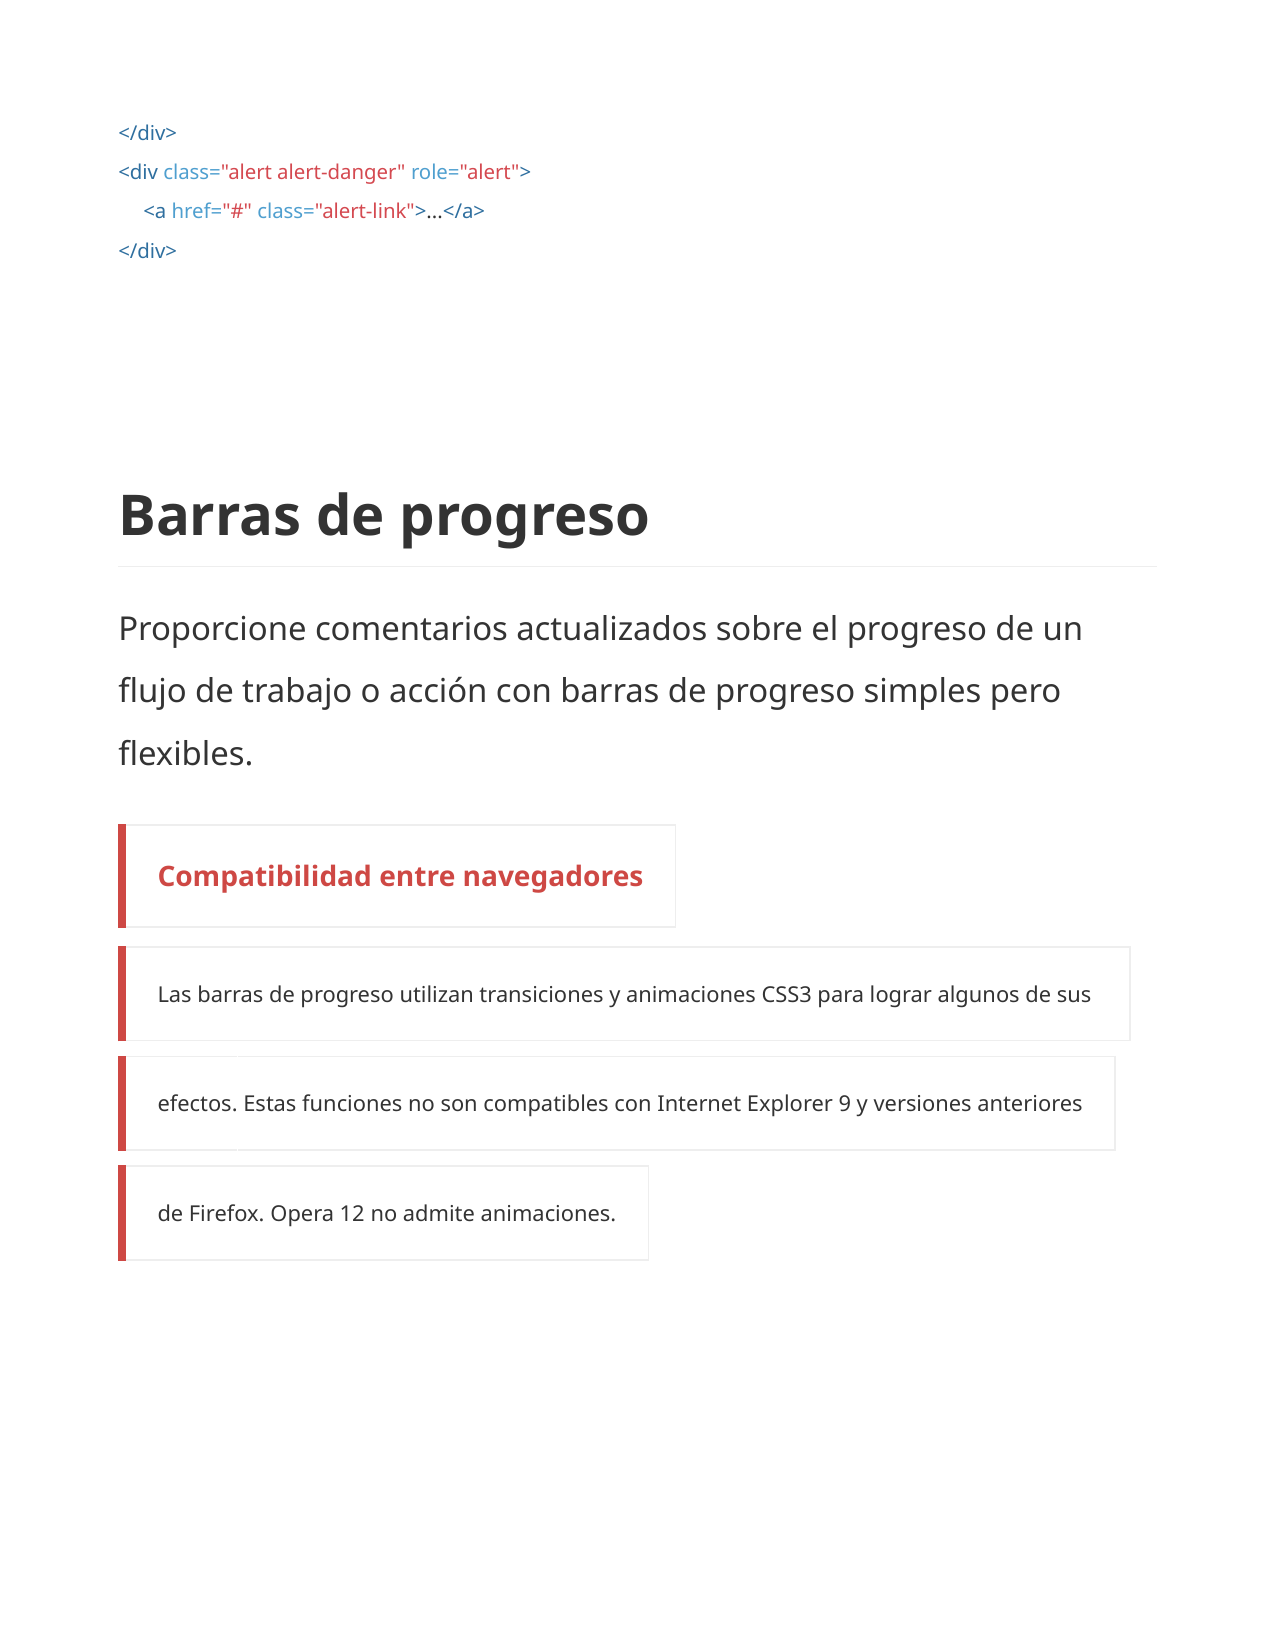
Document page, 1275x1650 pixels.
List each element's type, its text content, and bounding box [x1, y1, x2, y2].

text Proporcione comentarios actualizados sobre el progreso de un flujo de trabajo o acción con barras de progreso simples pero flexibles. [118, 605, 1157, 775]
subtitle Barras de progreso [118, 391, 1157, 566]
text <div class="alert alert-danger" role="alert"> [118, 157, 1157, 185]
subtitle Compatibilidad entre navegadores [126, 826, 675, 926]
text </div> [118, 118, 1157, 146]
text <a href="#" class="alert-link">...</a> [118, 197, 1157, 225]
subtitle [676, 824, 1157, 928]
text Las barras de progreso utilizan transiciones y animaciones CSS3 para lograr algunos de sus efectos. Estas funciones no son compatibles con Internet Explorer 9 y versiones anteriores de Firefox. Opera 12 no admite animaciones. [118, 946, 1157, 1261]
text </div> [118, 236, 1157, 264]
